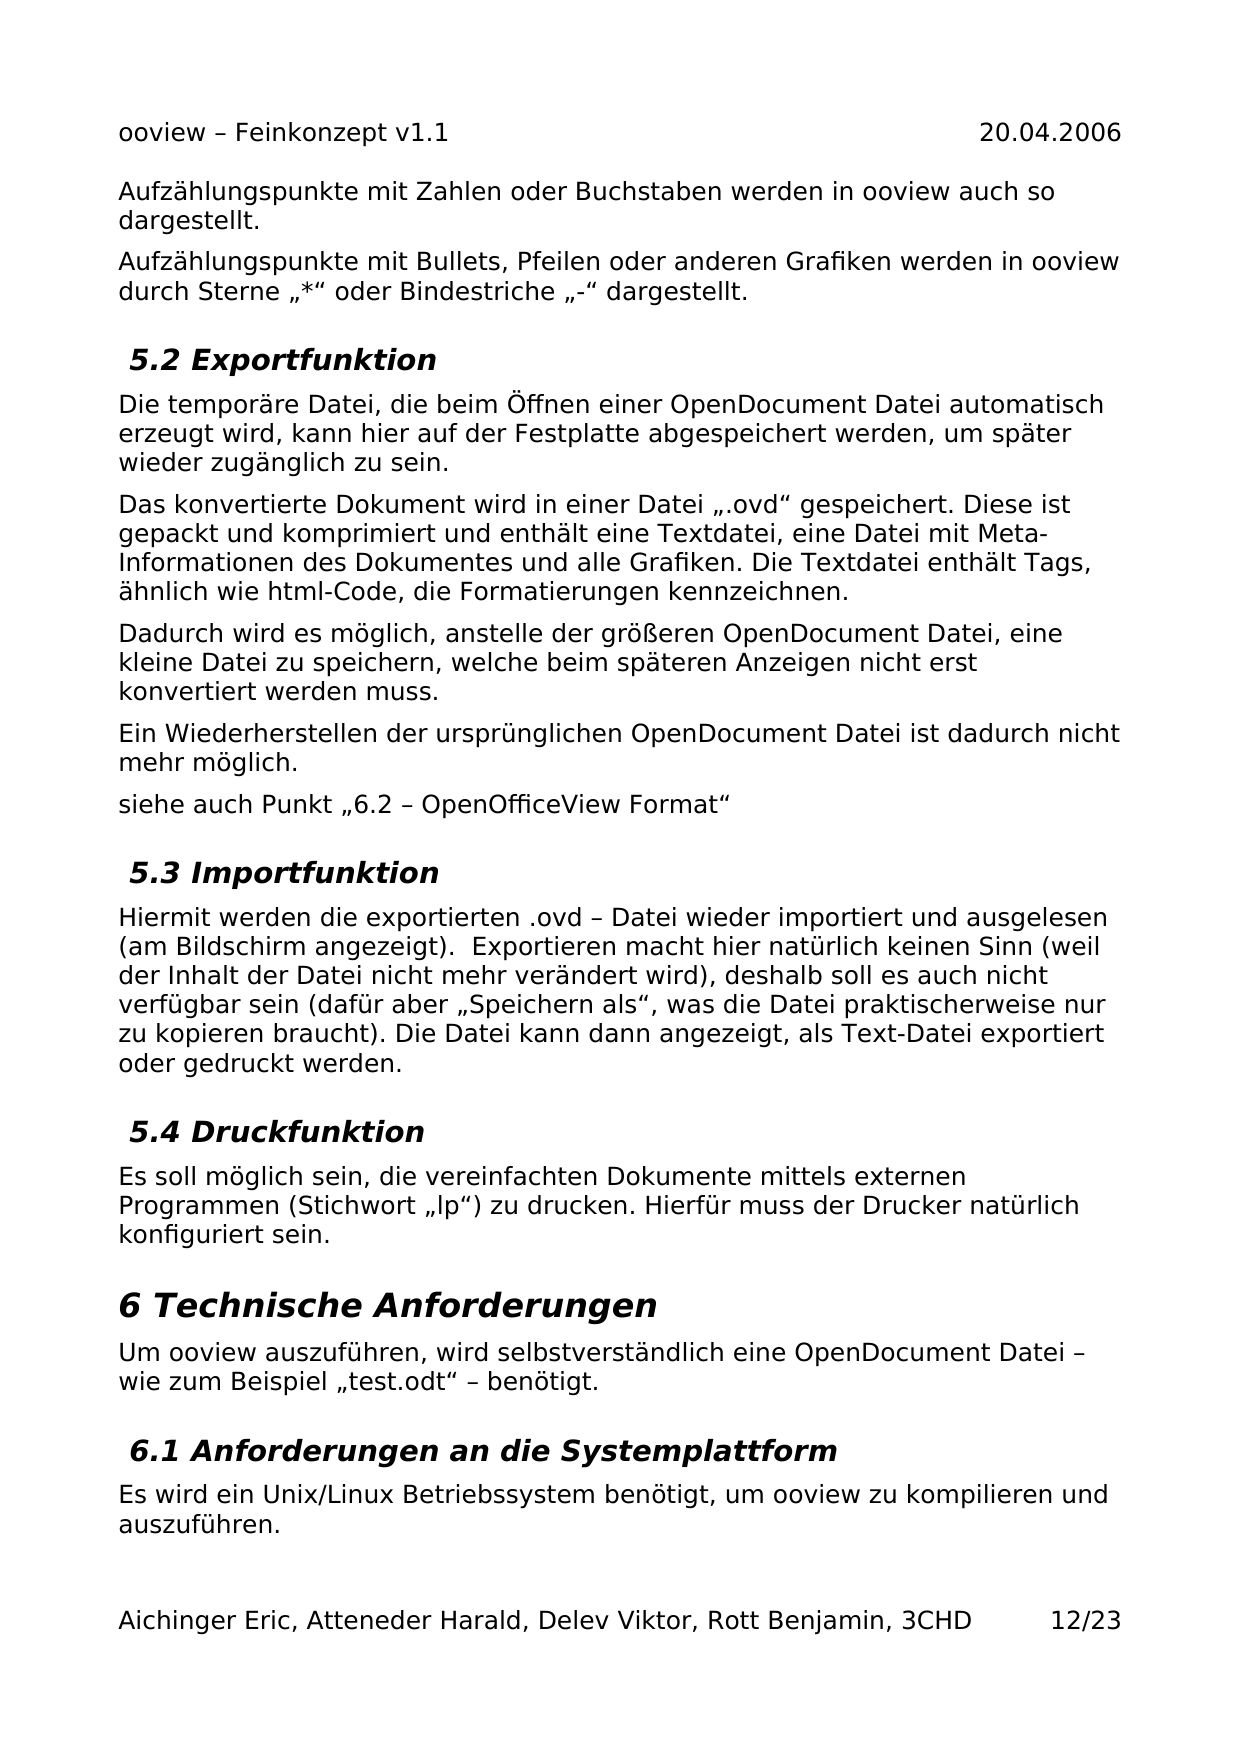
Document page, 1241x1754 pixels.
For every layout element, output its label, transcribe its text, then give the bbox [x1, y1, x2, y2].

subtitle Anforderungen an die Systemplattform [118, 1434, 1122, 1468]
subtitle Technische Anforderungen [118, 1287, 1122, 1326]
text Aufzählungspunkte mit Bullets, Pfeilen oder anderen Grafiken werden in ooview durch Sterne „*“ oder Bindestriche „-“ dargestellt. [118, 248, 1122, 306]
text Die temporäre Datei, die beim Öffnen einer OpenDocument Datei automatisch erzeugt wird, kann hier auf der Festplatte abgespeichert werden, um später wieder zugänglich zu sein. [118, 390, 1122, 477]
subtitle Druckfunktion [118, 1116, 1122, 1149]
text Es soll möglich sein, die vereinfachten Dokumente mittels externen Programmen (Stichwort „lp“) zu drucken. Hierfür muss der Drucker natürlich konfiguriert sein. [118, 1162, 1122, 1249]
text Das konvertierte Dokument wird in einer Datei „.ovd“ gespeichert. Diese ist gepackt und komprimiert und enthält eine Textdatei, eine Datei mit Meta-Informationen des Dokumentes und alle Grafiken. Die Textdatei enthält Tags, ähnlich wie html-Code, die Formatierungen kennzeichnen. [118, 490, 1122, 607]
subtitle Importfunktion [118, 857, 1122, 891]
text Ein Wiederherstellen der ursprünglichen OpenDocument Datei ist dadurch nicht mehr möglich. [118, 719, 1122, 777]
text Es wird ein Unix/Linux Betriebssystem benötigt, um ooview zu kompilieren und auszuführen. [118, 1481, 1122, 1539]
text siehe auch Punkt „6.2 – OpenOfficeView Format“ [118, 790, 1122, 819]
text Dadurch wird es möglich, anstelle der größeren OpenDocument Datei, eine kleine Datei zu speichern, welche beim späteren Anzeigen nicht erst konvertiert werden muss. [118, 619, 1122, 707]
text Aufzählungspunkte mit Zahlen oder Buchstaben werden in ooview auch so dargestellt. [118, 177, 1122, 235]
text Hiermit werden die exportierten .ovd – Datei wieder importiert und ausgelesen (am Bildschirm angezeigt). Exportieren macht hier natürlich keinen Sinn (weil der Inhalt der Datei nicht mehr verändert wird), deshalb soll es auch nicht verfügbar sein (dafür aber „Speichern als“, was die Datei praktischerweise nur zu kopieren braucht). Die Datei kann dann angezeigt, als Text-Datei exportiert oder gedruckt werden. [118, 903, 1122, 1078]
text Um ooview auszuführen, wird selbstverständlich eine OpenDocument Datei – wie zum Beispiel „test.odt“ – benötigt. [118, 1338, 1122, 1397]
subtitle Exportfunktion [118, 343, 1122, 377]
